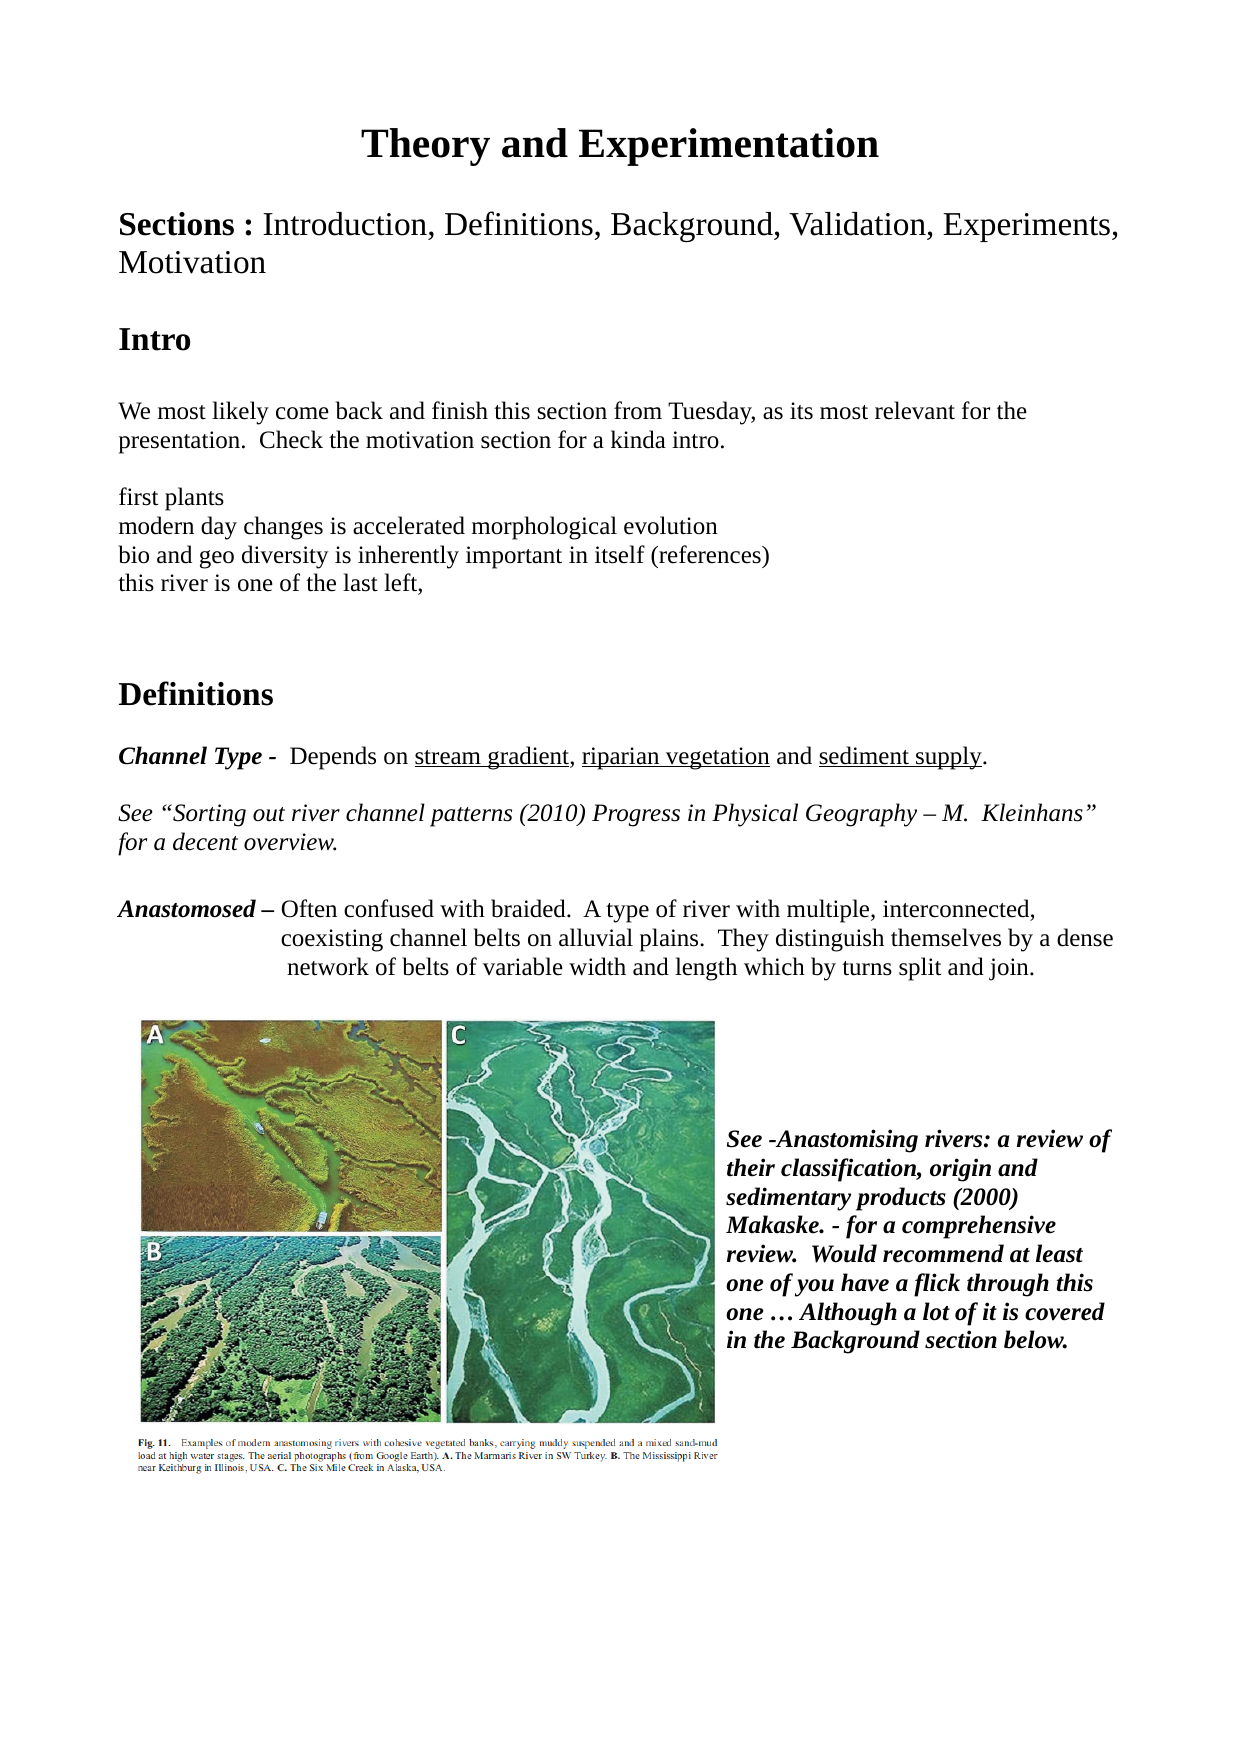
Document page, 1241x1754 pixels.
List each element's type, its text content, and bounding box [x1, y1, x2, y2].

text See “Sorting out river channel patterns (2010) Progress in Physical Geography – M. Kleinhans” for a decent overview. [118, 798, 1122, 856]
text this river is one of the last left, [118, 568, 1122, 597]
text See -Anastomising rivers: a review of their classification, origin and sedimentary products (2000) Makaske. - for a comprehensive review. Would recommend at least one of you have a flick through this one … Although a lot of it is covered in the Background section below. [727, 1124, 1122, 1354]
text Channel Type - Depends on stream gradient, riparian vegetation and sediment supply. [118, 741, 1122, 770]
text Sections : Introduction, Definitions, Background, Validation, Experiments, Motivation [118, 204, 1122, 281]
text modern day changes is accelerated morphological evolution [118, 511, 1122, 540]
text first plants [118, 482, 1122, 511]
text Definitions [118, 674, 1122, 712]
text Intro [118, 319, 1122, 358]
text Theory and Experimentation [118, 118, 1122, 166]
picture [138, 1018, 727, 1478]
text bio and geo diversity is inherently important in itself (references) [118, 540, 1122, 568]
text Anastomosed – Often confused with braided. A type of river with multiple, interconnected, coexisting channel belts on alluvial plains. They distinguish themselves by a dense network of belts of variable width and length which by turns split and join. [118, 894, 1122, 981]
text We most likely come back and finish this section from Tuesday, as its most relevant for the presentation. Check the motivation section for a kinda intro. [118, 396, 1122, 453]
